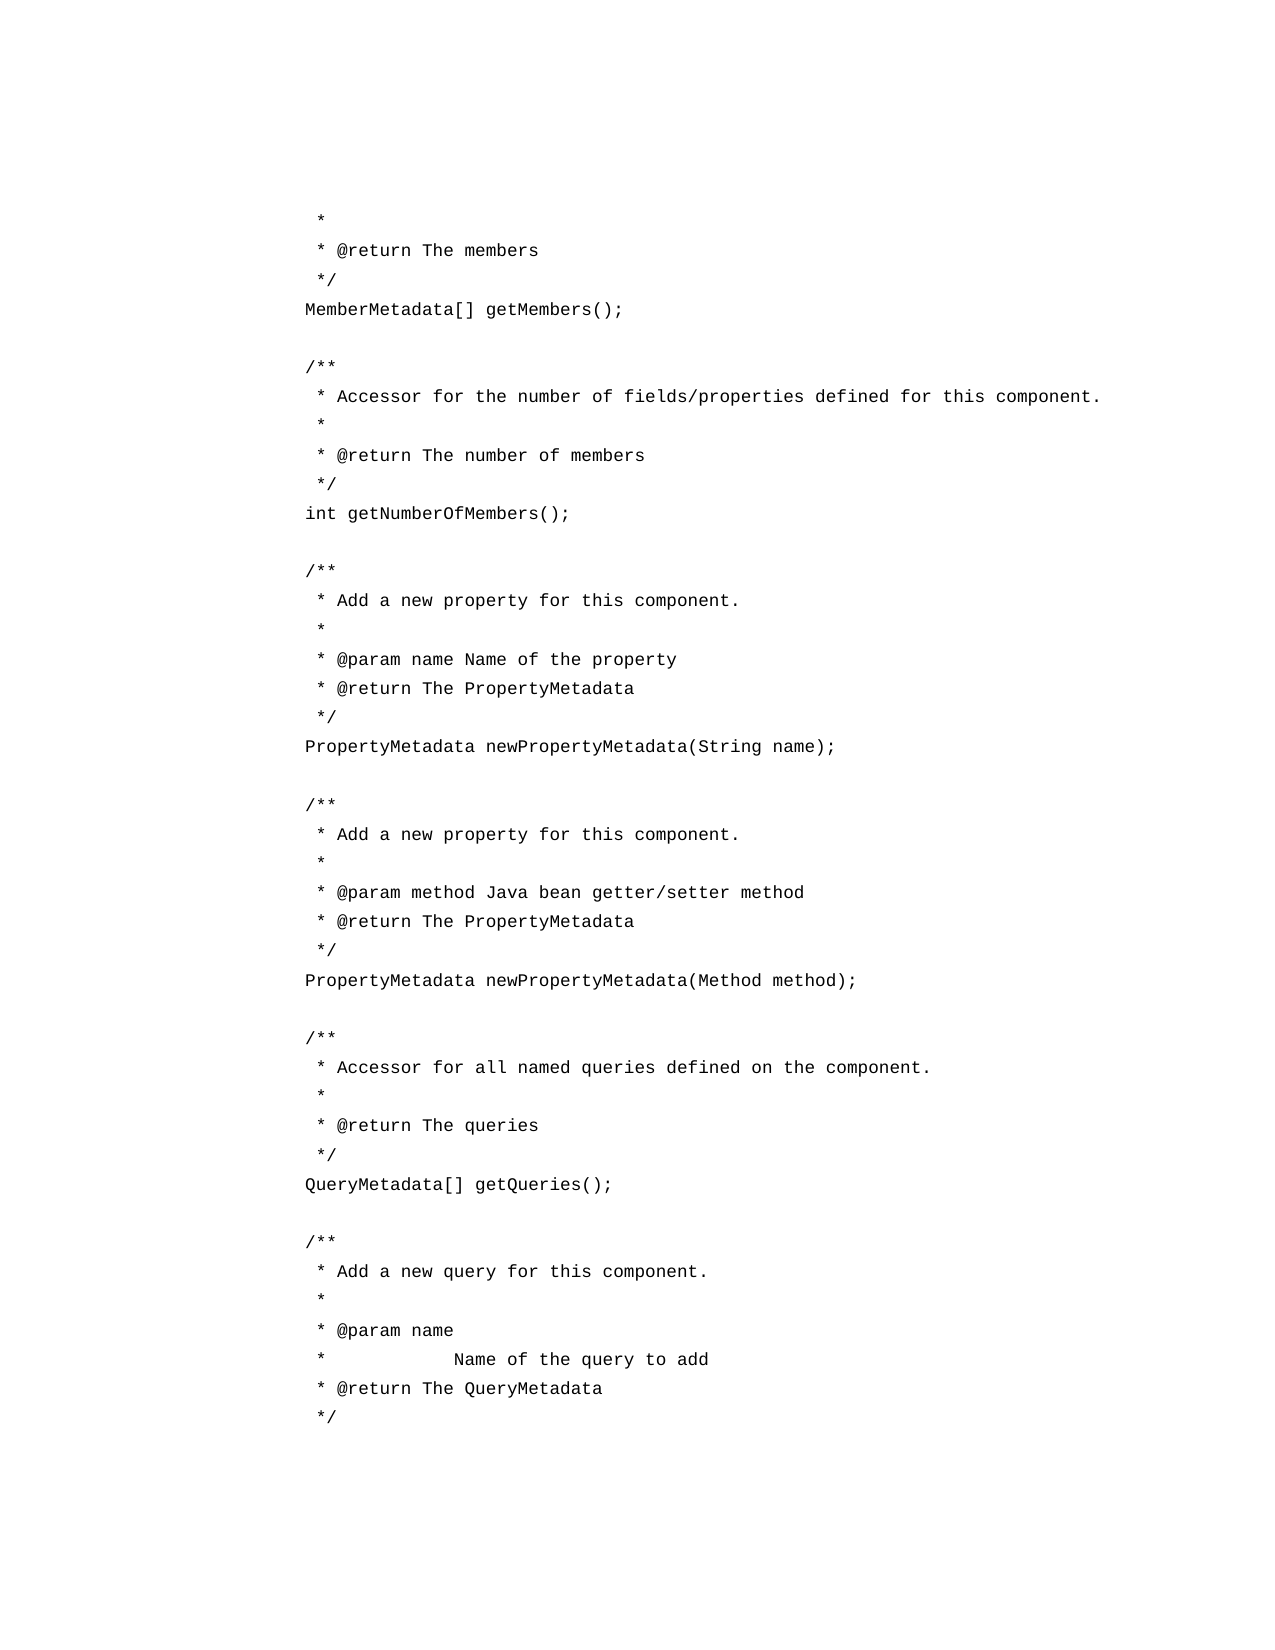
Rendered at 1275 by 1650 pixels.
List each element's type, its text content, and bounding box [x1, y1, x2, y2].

text /** [262, 1027, 1125, 1049]
text */ [262, 472, 1125, 495]
text */ [262, 1406, 1125, 1429]
text * Accessor for the number of fields/properties defined for this component. [262, 385, 1125, 408]
text PropertyMetadata newPropertyMetadata(String name); [262, 735, 1125, 758]
text * [262, 210, 1125, 233]
text * [262, 618, 1125, 641]
text * @return The PropertyMetadata [262, 677, 1125, 699]
text * @param name [262, 1318, 1125, 1341]
text */ [262, 268, 1125, 291]
text QueryMetadata[] getQueries(); [262, 1172, 1125, 1195]
text */ [262, 939, 1125, 962]
text * @return The QueryMetadata [262, 1377, 1125, 1399]
text * @return The members [262, 239, 1125, 262]
text * @return The number of members [262, 443, 1125, 466]
text int getNumberOfMembers(); [262, 502, 1125, 524]
text * [262, 852, 1125, 874]
text * @return The PropertyMetadata [262, 910, 1125, 933]
text PropertyMetadata newPropertyMetadata(Method method); [262, 968, 1125, 991]
text * Name of the query to add [262, 1347, 1125, 1370]
text */ [262, 1143, 1125, 1166]
text * Add a new property for this component. [262, 589, 1125, 612]
text MemberMetadata[] getMembers(); [262, 297, 1125, 320]
text * [262, 414, 1125, 437]
text /** [262, 560, 1125, 583]
text * Accessor for all named queries defined on the component. [262, 1056, 1125, 1079]
text * [262, 1289, 1125, 1312]
text /** [262, 356, 1125, 379]
text * [262, 1085, 1125, 1108]
text /** [262, 793, 1125, 816]
text * Add a new query for this component. [262, 1260, 1125, 1283]
text /** [262, 1231, 1125, 1254]
text * @param name Name of the property [262, 647, 1125, 670]
text * @param method Java bean getter/setter method [262, 881, 1125, 904]
text * @return The queries [262, 1114, 1125, 1137]
text */ [262, 706, 1125, 729]
text * Add a new property for this component. [262, 822, 1125, 845]
